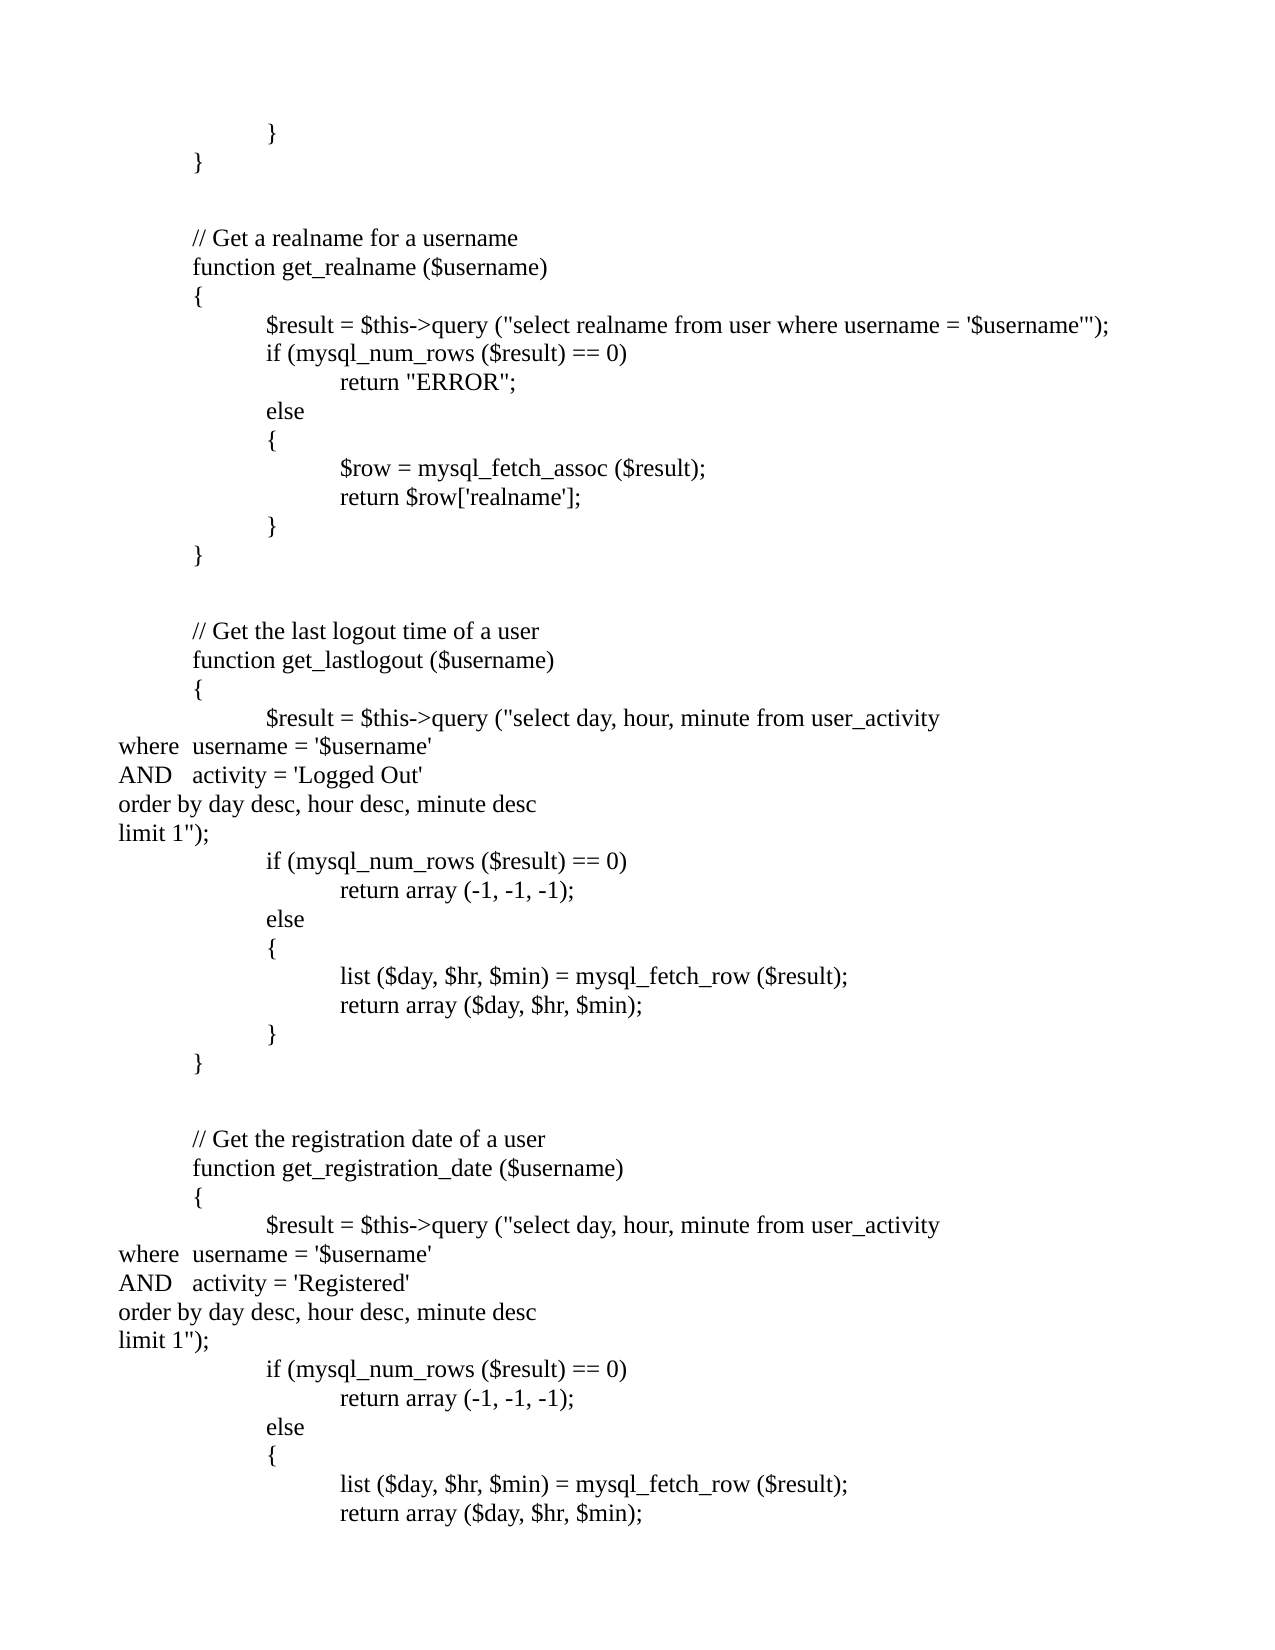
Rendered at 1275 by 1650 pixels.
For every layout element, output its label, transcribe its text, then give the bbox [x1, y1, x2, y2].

text } [118, 1019, 1157, 1048]
text { [118, 1182, 1157, 1211]
text if (mysql_num_rows ($result) == 0) [118, 1354, 1157, 1383]
text } [118, 147, 1157, 176]
text { [118, 281, 1157, 310]
text // Get a realname for a username [118, 223, 1157, 252]
text where username = '$username' [118, 1239, 1157, 1268]
text if (mysql_num_rows ($result) == 0) [118, 846, 1157, 875]
text order by day desc, hour desc, minute desc [118, 1297, 1157, 1326]
text function get_lastlogout ($username) [118, 645, 1157, 674]
text order by day desc, hour desc, minute desc [118, 789, 1157, 818]
text } [118, 540, 1157, 568]
text where username = '$username' [118, 731, 1157, 760]
text else [118, 396, 1157, 425]
text // Get the registration date of a user [118, 1124, 1157, 1153]
text if (mysql_num_rows ($result) == 0) [118, 338, 1157, 367]
text } [118, 1048, 1157, 1076]
text AND activity = 'Logged Out' [118, 760, 1157, 789]
text $result = $this->query ("select day, hour, minute from user_activity [118, 1211, 1157, 1239]
text limit 1"); [118, 818, 1157, 846]
text list ($day, $hr, $min) = mysql_fetch_row ($result); [118, 961, 1157, 990]
text return array ($day, $hr, $min); [118, 1498, 1157, 1527]
text return array (-1, -1, -1); [118, 875, 1157, 904]
text { [118, 933, 1157, 961]
text return $row['realname']; [118, 482, 1157, 511]
text } [118, 118, 1157, 147]
text limit 1"); [118, 1326, 1157, 1354]
text function get_realname ($username) [118, 252, 1157, 281]
text list ($day, $hr, $min) = mysql_fetch_row ($result); [118, 1469, 1157, 1498]
text { [118, 425, 1157, 453]
text return array ($day, $hr, $min); [118, 990, 1157, 1019]
text else [118, 1412, 1157, 1441]
text $row = mysql_fetch_assoc ($result); [118, 453, 1157, 482]
text { [118, 1441, 1157, 1469]
text { [118, 674, 1157, 703]
text $result = $this->query ("select day, hour, minute from user_activity [118, 703, 1157, 731]
text AND activity = 'Registered' [118, 1268, 1157, 1297]
text $result = $this->query ("select realname from user where username = '$username'"); [118, 310, 1157, 338]
text // Get the last logout time of a user [118, 616, 1157, 645]
text } [118, 511, 1157, 540]
text return "ERROR"; [118, 367, 1157, 396]
text return array (-1, -1, -1); [118, 1383, 1157, 1412]
text function get_registration_date ($username) [118, 1153, 1157, 1182]
text else [118, 904, 1157, 933]
